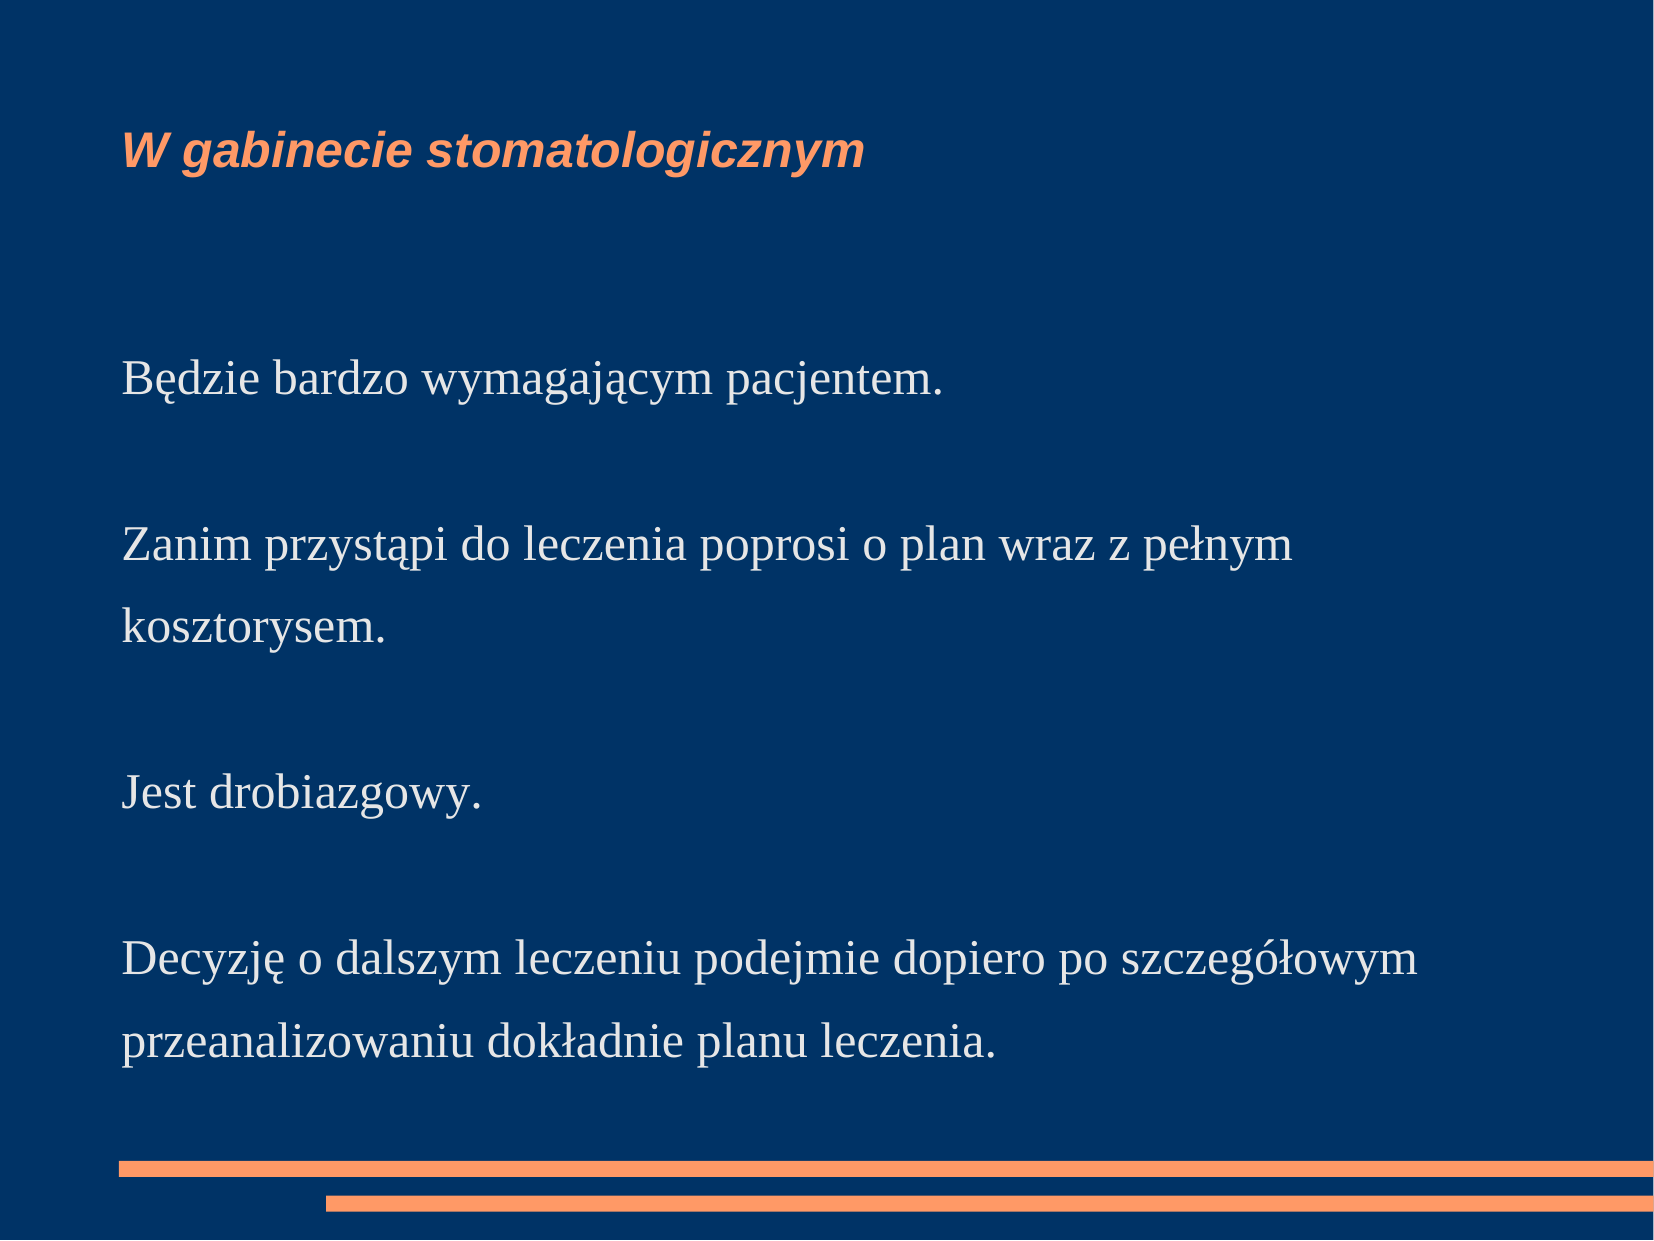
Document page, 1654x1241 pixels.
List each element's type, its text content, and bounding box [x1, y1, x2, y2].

list Będzie bardzo wymagającym pacjentem. Zanim przystąpi do leczenia poprosi o plan wraz z pełnym kosztorysem. Jest drobiazgowy. Decyzję o dalszym leczeniu podejmie dopiero po szczegółowym przeanalizowaniu dokładnie planu leczenia. [121, 322, 1561, 1132]
title W gabinecie stomatologicznym [121, 46, 1534, 254]
